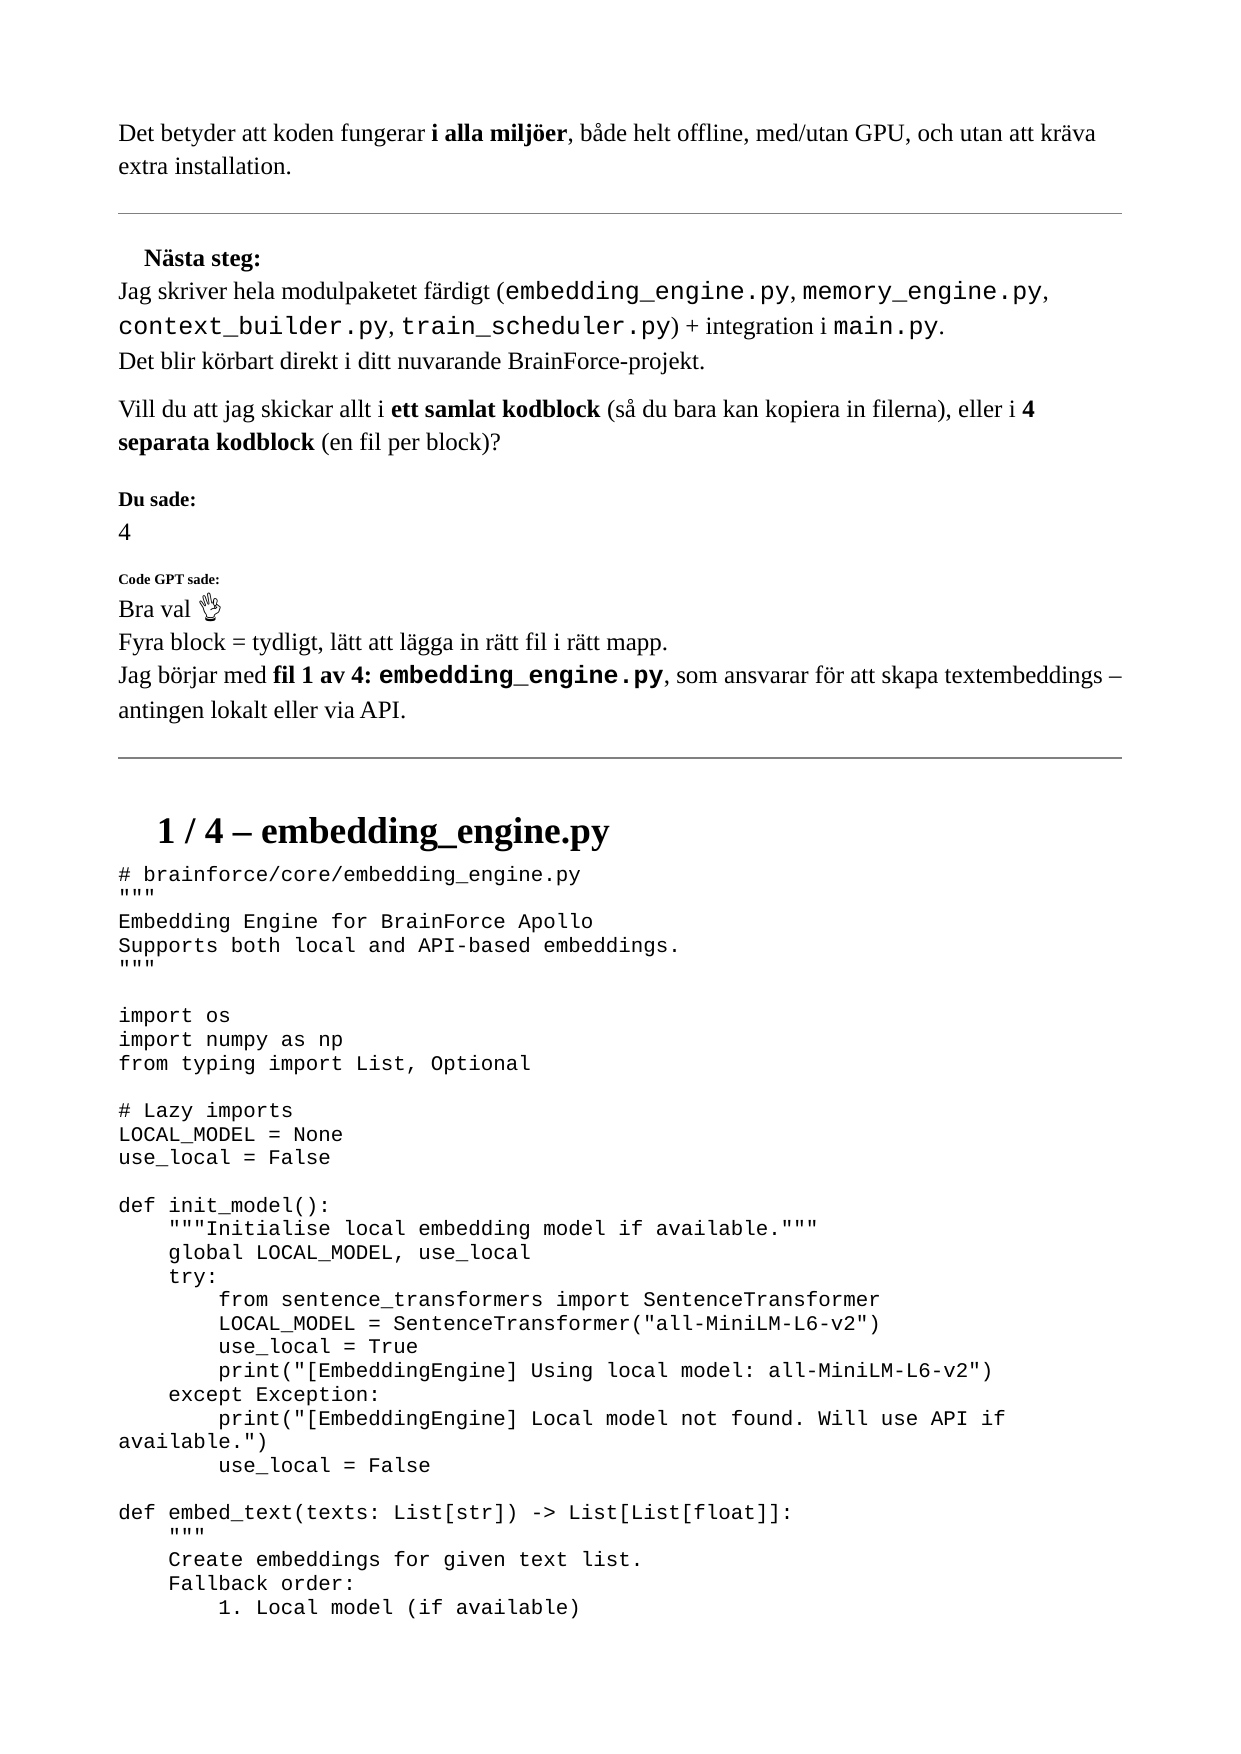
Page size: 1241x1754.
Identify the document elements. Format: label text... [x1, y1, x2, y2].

text Embedding Engine for BrainForce Apollo [118, 911, 1122, 934]
text """Initialise local embedding model if available.""" [118, 1218, 1122, 1242]
text LOCAL_MODEL = SentenceTransformer("all-MiniLM-L6-v2") [118, 1313, 1122, 1337]
text # Lazy imports [118, 1100, 1122, 1124]
subtitle Code GPT sade: [118, 571, 1122, 588]
text print("[EmbeddingEngine] Using local model: all-MiniLM-L6-v2") [118, 1360, 1122, 1384]
text """ [118, 958, 1122, 982]
text try: [118, 1266, 1122, 1289]
text Bra val 👌 Fyra block = tydligt, lätt att lägga in rätt fil i rätt mapp. Jag börjar med fil 1 av 4: embedding_engine.py, som ansvarar för att skapa textembeddings – antingen lokalt eller via API. [118, 594, 1122, 724]
text """ [118, 1526, 1122, 1549]
text Supports both local and API-based embeddings. [118, 934, 1122, 958]
text ✅ Nästa steg: Jag skriver hela modulpaketet färdigt (embedding_engine.py, memory_engine.py, context_builder.py, train_scheduler.py) + integration i main.py. Det blir körbart direkt i ditt nuvarande BrainForce-projekt. [118, 243, 1122, 375]
text Create embeddings for given text list. [118, 1549, 1122, 1573]
text use_local = False [118, 1147, 1122, 1171]
text 1. Local model (if available) [118, 1597, 1122, 1620]
text import os [118, 1006, 1122, 1029]
text Vill du att jag skickar allt i ett samlat kodblock (så du bara kan kopiera in filerna), eller i 4 separata kodblock (en fil per block)? [118, 394, 1122, 456]
text global LOCAL_MODEL, use_local [118, 1242, 1122, 1266]
text print("[EmbeddingEngine] Local model not found. Will use API if available.") [118, 1407, 1122, 1455]
subtitle Du sade: [118, 487, 1122, 511]
text Det betyder att koden fungerar i alla miljöer, både helt offline, med/utan GPU, och utan att kräva extra installation. [118, 118, 1122, 180]
text 4 [118, 517, 1122, 546]
text use_local = True [118, 1337, 1122, 1360]
text def embed_text(texts: List[str]) -> List[List[float]]: [118, 1502, 1122, 1526]
text def init_model(): [118, 1195, 1122, 1218]
text """ [118, 887, 1122, 911]
text except Exception: [118, 1384, 1122, 1407]
text use_local = False [118, 1455, 1122, 1478]
subtitle 🧩 1 / 4 – embedding_engine.py [118, 808, 1122, 851]
text from sentence_transformers import SentenceTransformer [118, 1289, 1122, 1313]
text LOCAL_MODEL = None [118, 1124, 1122, 1147]
text # brainforce/core/embedding_engine.py [118, 864, 1122, 887]
text Fallback order: [118, 1573, 1122, 1597]
text import numpy as np [118, 1029, 1122, 1053]
text from typing import List, Optional [118, 1053, 1122, 1076]
